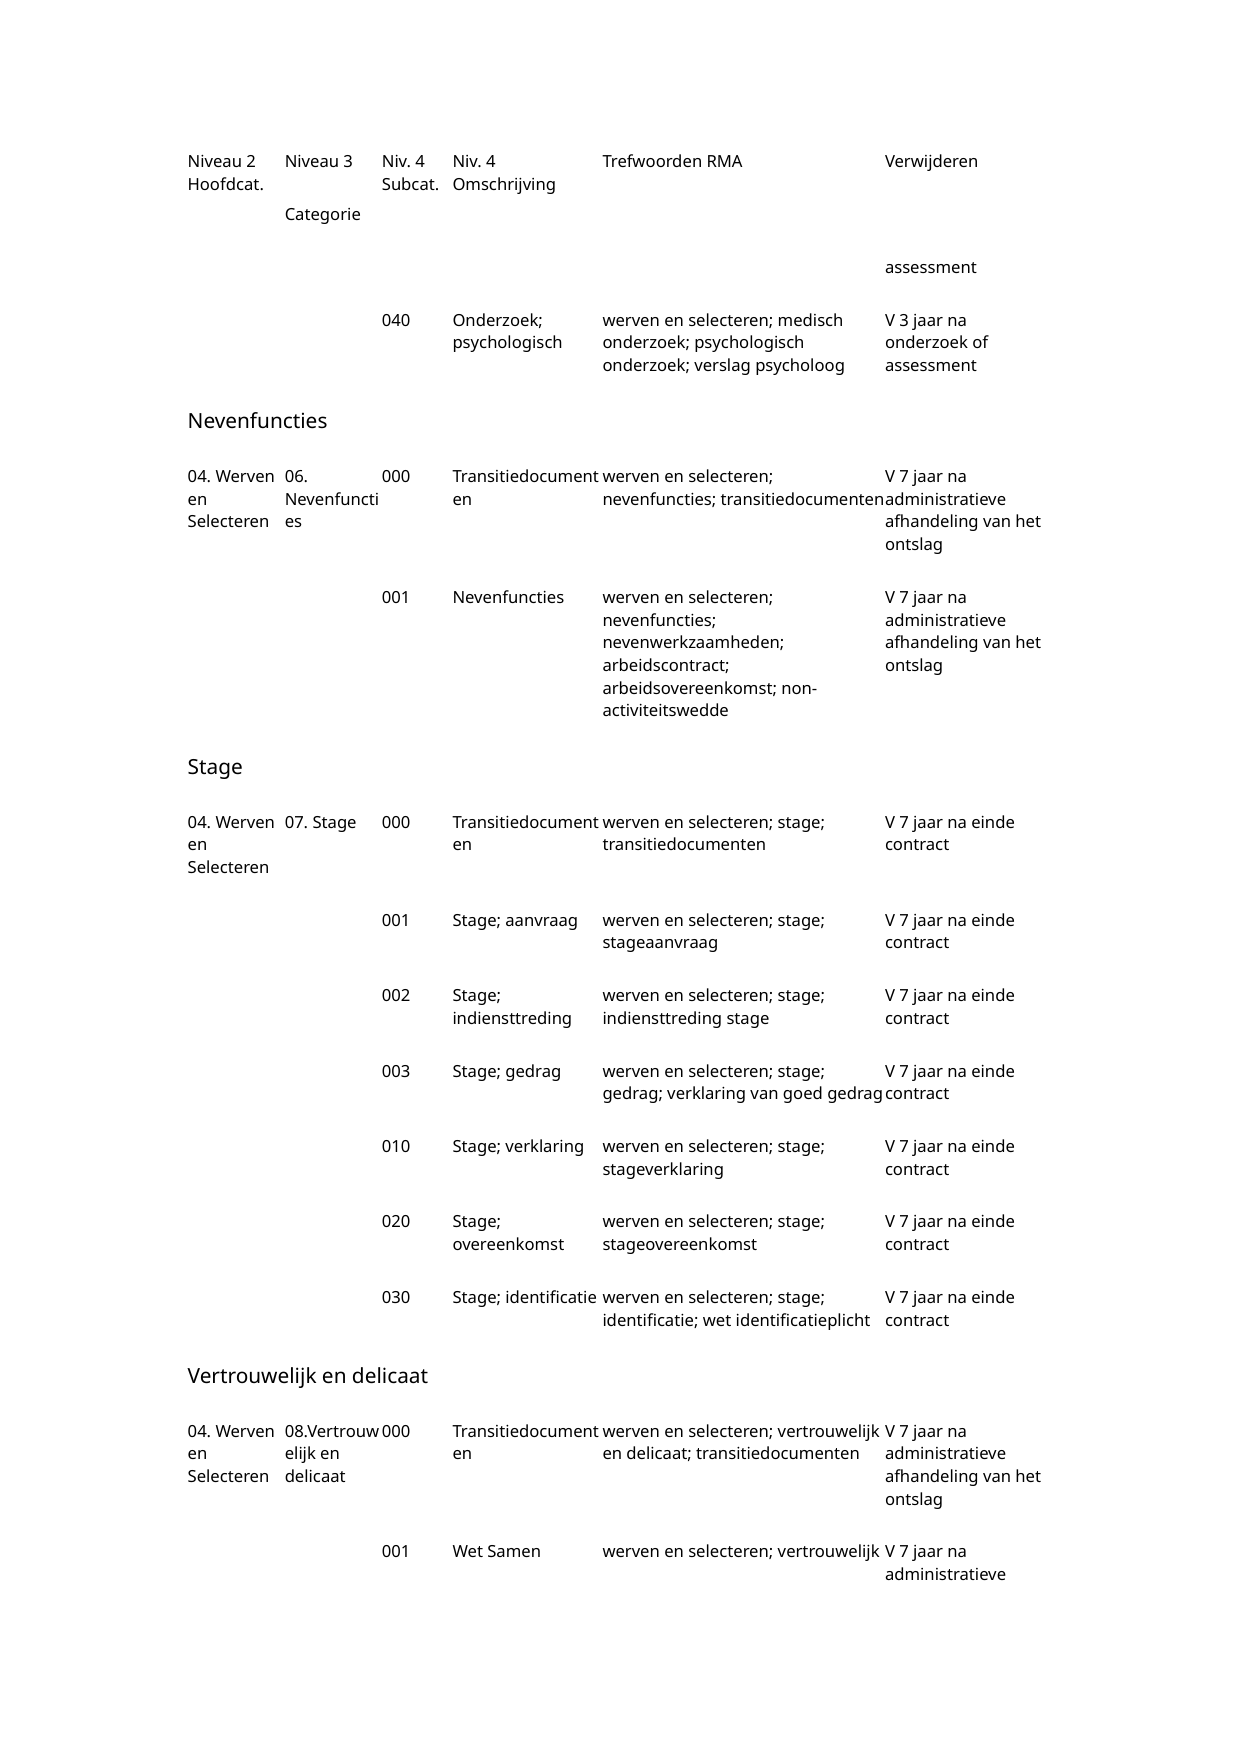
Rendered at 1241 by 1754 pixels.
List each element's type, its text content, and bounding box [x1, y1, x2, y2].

table_cell 040 [382, 308, 452, 406]
table_cell Stage; aanvraag [452, 908, 602, 984]
table_cell V 7 jaar na einde contract [885, 1135, 1053, 1210]
table_header Niveau 2 Hoofdcat. [188, 150, 284, 255]
table_cell [285, 1285, 382, 1361]
table_cell [452, 255, 602, 308]
table_header Trefwoorden RMA [602, 150, 885, 255]
table_cell [602, 255, 885, 308]
table_cell V 7 jaar na administratieve [885, 1540, 1053, 1598]
table_cell V 7 jaar na einde contract [885, 810, 1053, 908]
table_cell Stage; overeenkomst [452, 1210, 602, 1285]
table_cell [188, 1135, 284, 1210]
table_cell werven en selecteren; vertrouwelijk [602, 1540, 885, 1598]
table_cell V 7 jaar na einde contract [885, 984, 1053, 1059]
table_cell 002 [382, 984, 452, 1059]
table_cell V 7 jaar na einde contract [885, 1059, 1053, 1134]
table_cell 020 [382, 1210, 452, 1285]
table_cell werven en selecteren; stage; gedrag; verklaring van goed gedrag [602, 1059, 885, 1134]
table_cell 000 [382, 465, 452, 586]
table_cell V 7 jaar na einde contract [885, 1285, 1053, 1361]
table_cell werven en selecteren; stage; stageverklaring [602, 1135, 885, 1210]
table_cell Transitiedocumenten [452, 465, 602, 586]
table_cell werven en selecteren; stage; indiensttreding stage [602, 984, 885, 1059]
table_cell Nevenfuncties [188, 406, 1053, 465]
table_cell [188, 1210, 284, 1285]
table_cell Stage; identificatie [452, 1285, 602, 1361]
table_cell V 7 jaar na administratieve afhandeling van het ontslag [885, 1419, 1053, 1540]
table_cell [188, 308, 284, 406]
table_cell Transitiedocumenten [452, 810, 602, 908]
table_cell [285, 1540, 382, 1598]
table_cell V 7 jaar na einde contract [885, 908, 1053, 984]
table_cell werven en selecteren; vertrouwelijk en delicaat; transitiedocumenten [602, 1419, 885, 1540]
table_cell [285, 908, 382, 984]
table_cell V 7 jaar na administratieve afhandeling van het ontslag [885, 586, 1053, 752]
table_cell Stage; gedrag [452, 1059, 602, 1134]
table_cell Wet Samen [452, 1540, 602, 1598]
table_cell werven en selecteren; stage; identificatie; wet identificatieplicht [602, 1285, 885, 1361]
table_cell [285, 255, 382, 308]
table_cell Transitiedocumenten [452, 1419, 602, 1540]
table_cell [285, 308, 382, 406]
table_cell Nevenfuncties [452, 586, 602, 752]
table_cell 06. Nevenfuncties [285, 465, 382, 586]
table_cell 003 [382, 1059, 452, 1134]
table_cell [285, 586, 382, 752]
table_header Verwijderen [885, 150, 1053, 255]
table_cell [188, 586, 284, 752]
table_cell werven en selecteren; nevenfuncties; transitiedocumenten [602, 465, 885, 586]
table_cell 04. Werven en Selecteren [188, 810, 284, 908]
table_cell [285, 1210, 382, 1285]
table_header Niveau 3 Categorie [285, 150, 382, 255]
table_cell V 7 jaar na administratieve afhandeling van het ontslag [885, 465, 1053, 586]
table_cell [188, 1059, 284, 1134]
table_cell 07. Stage [285, 810, 382, 908]
table_cell Onderzoek; psychologisch [452, 308, 602, 406]
table_cell 04. Werven en Selecteren [188, 1419, 284, 1540]
table_cell 001 [382, 1540, 452, 1598]
table_cell V 3 jaar na onderzoek of assessment [885, 308, 1053, 406]
table_cell 08.Vertrouwelijk en delicaat [285, 1419, 382, 1540]
table_cell 04. Werven en Selecteren [188, 465, 284, 586]
table_cell V 7 jaar na einde contract [885, 1210, 1053, 1285]
table_cell 001 [382, 586, 452, 752]
table_cell [188, 1285, 284, 1361]
table_cell [285, 1059, 382, 1134]
table_cell Stage; indiensttreding [452, 984, 602, 1059]
table_cell werven en selecteren; stage; stageaanvraag [602, 908, 885, 984]
table_cell [285, 1135, 382, 1210]
table_cell 001 [382, 908, 452, 984]
table_cell werven en selecteren; medisch onderzoek; psychologisch onderzoek; verslag psycholoog [602, 308, 885, 406]
table_cell [382, 255, 452, 308]
table_cell werven en selecteren; nevenfuncties; nevenwerkzaamheden; arbeidscontract; arbeidsovereenkomst; non-activiteitswedde [602, 586, 885, 752]
table_header Niv. 4 Subcat. [382, 150, 452, 255]
table_cell werven en selecteren; stage; transitiedocumenten [602, 810, 885, 908]
table_cell [188, 984, 284, 1059]
table_cell 030 [382, 1285, 452, 1361]
table_cell 000 [382, 810, 452, 908]
table_cell [188, 1540, 284, 1598]
table_header Niv. 4 Omschrijving [452, 150, 602, 255]
table_cell werven en selecteren; stage; stageovereenkomst [602, 1210, 885, 1285]
table_cell 010 [382, 1135, 452, 1210]
table_cell Vertrouwelijk en delicaat [188, 1361, 1053, 1419]
table_cell assessment [885, 255, 1053, 308]
table_cell 000 [382, 1419, 452, 1540]
table_cell [285, 984, 382, 1059]
table_cell Stage; verklaring [452, 1135, 602, 1210]
table_cell [188, 255, 284, 308]
table_cell [188, 908, 284, 984]
table_cell Stage [188, 752, 1053, 810]
